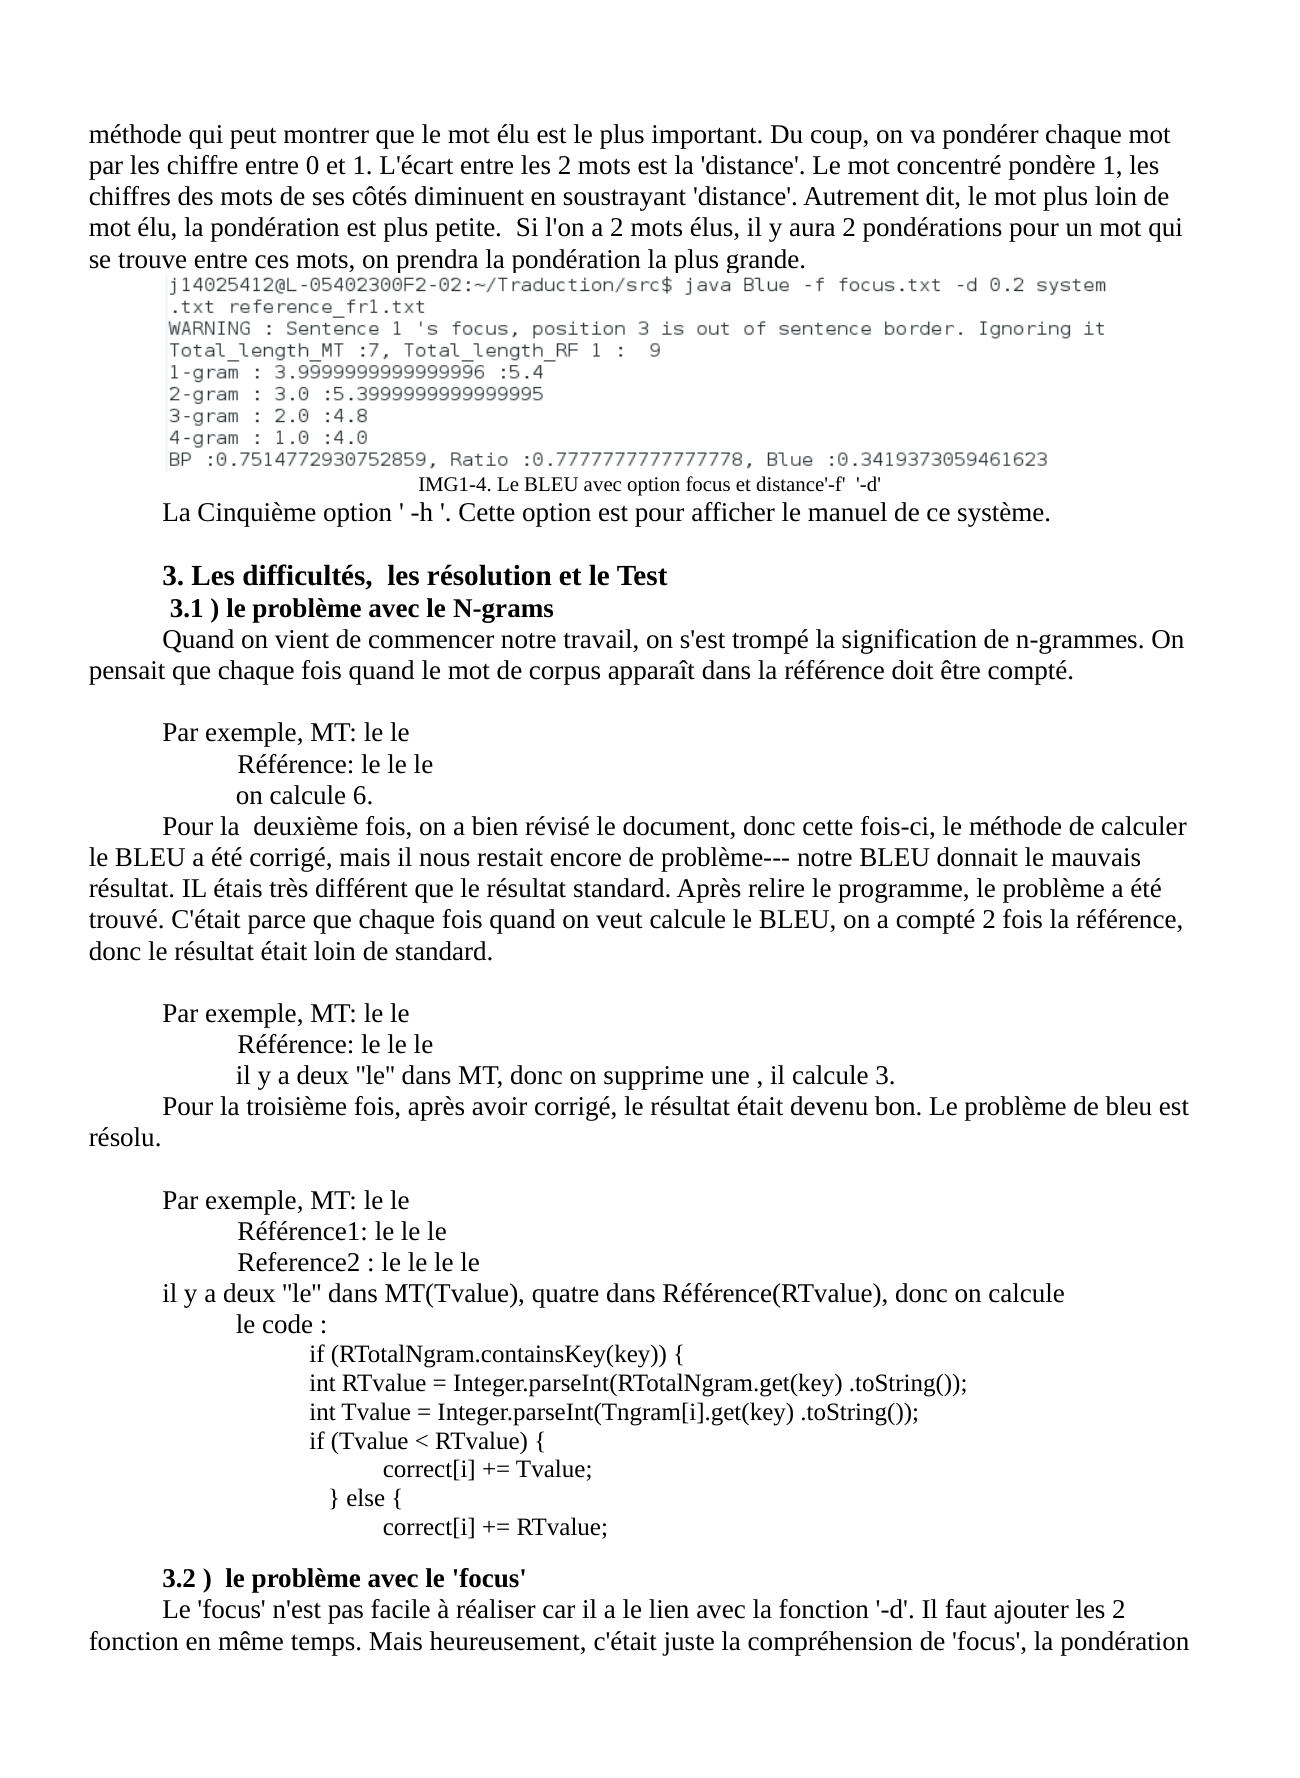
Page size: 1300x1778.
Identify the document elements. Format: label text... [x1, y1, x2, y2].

text méthode qui peut montrer que le mot élu est le plus important. Du coup, on va pondérer chaque mot par les chiffre entre 0 et 1. L'écart entre les 2 mots est la 'distance'. Le mot concentré pondère 1, les chiffres des mots de ses côtés diminuent en soustrayant 'distance'. Autrement dit, le mot plus loin de mot élu, la pondération est plus petite. Si l'on a 2 mots élus, il y aura 2 pondérations pour un mot qui se trouve entre ces mots, on prendra la pondération la plus grande. [88, 118, 1211, 274]
text IMG1-4. Le BLEU avec option focus et distance'-f' '-d' [88, 472, 1211, 496]
text correct[i] += RTvalue; [88, 1512, 1211, 1541]
text Référence: le le le [88, 1028, 1211, 1059]
text 3. Les difficultés, les résolution et le Test [88, 558, 1211, 592]
text } else { [88, 1483, 1211, 1512]
picture [165, 273, 1134, 472]
text Le 'focus' n'est pas facile à réaliser car il a le lien avec la fonction '-d'. Il faut ajouter les 2 fonction en même temps. Mais heureusement, c'était juste la compréhension de 'focus', la pondération [88, 1593, 1211, 1656]
text Référence1: le le le [88, 1215, 1211, 1246]
text int RTvalue = Integer.parseInt(RTotalNgram.get(key) .toString()); [88, 1368, 1211, 1397]
text Par exemple, MT: le le [88, 717, 1211, 748]
text le code : [88, 1308, 1211, 1339]
text Par exemple, MT: le le [88, 997, 1211, 1028]
text il y a deux ''le'' dans MT, donc on supprime une , il calcule 3. [88, 1059, 1211, 1090]
text il y a deux ''le'' dans MT(Tvalue), quatre dans Référence(RTvalue), donc on calcule [88, 1277, 1211, 1308]
text Pour la deuxième fois, on a bien révisé le document, donc cette fois-ci, le méthode de calculer le BLEU a été corrigé, mais il nous restait encore de problème--- notre BLEU donnait le mauvais résultat. IL étais très différent que le résultat standard. Après relire le programme, le problème a été trouvé. C'était parce que chaque fois quand on veut calcule le BLEU, on a compté 2 fois la référence, donc le résultat était loin de standard. [88, 810, 1211, 966]
text if (RTotalNgram.containsKey(key)) { [88, 1339, 1211, 1368]
text 3.1 ) le problème avec le N-grams [88, 592, 1211, 623]
text on calcule 6. [88, 779, 1211, 810]
text int Tvalue = Integer.parseInt(Tngram[i].get(key) .toString()); [88, 1397, 1211, 1426]
text Quand on vient de commencer notre travail, on s'est trompé la signification de n-grammes. On pensait que chaque fois quand le mot de corpus apparaît dans la référence doit être compté. [88, 623, 1211, 685]
text 3.2 ) le problème avec le 'focus' [88, 1562, 1211, 1593]
text Pour la troisième fois, après avoir corrigé, le résultat était devenu bon. Le problème de bleu est résolu. [88, 1090, 1211, 1153]
text La Cinquième option ' -h '. Cette option est pour afficher le manuel de ce système. [88, 496, 1211, 527]
text correct[i] += Tvalue; [88, 1454, 1211, 1483]
text if (Tvalue < RTvalue) { [88, 1426, 1211, 1454]
text Reference2 : le le le le [88, 1246, 1211, 1277]
text Par exemple, MT: le le [88, 1184, 1211, 1215]
text Référence: le le le [88, 748, 1211, 779]
